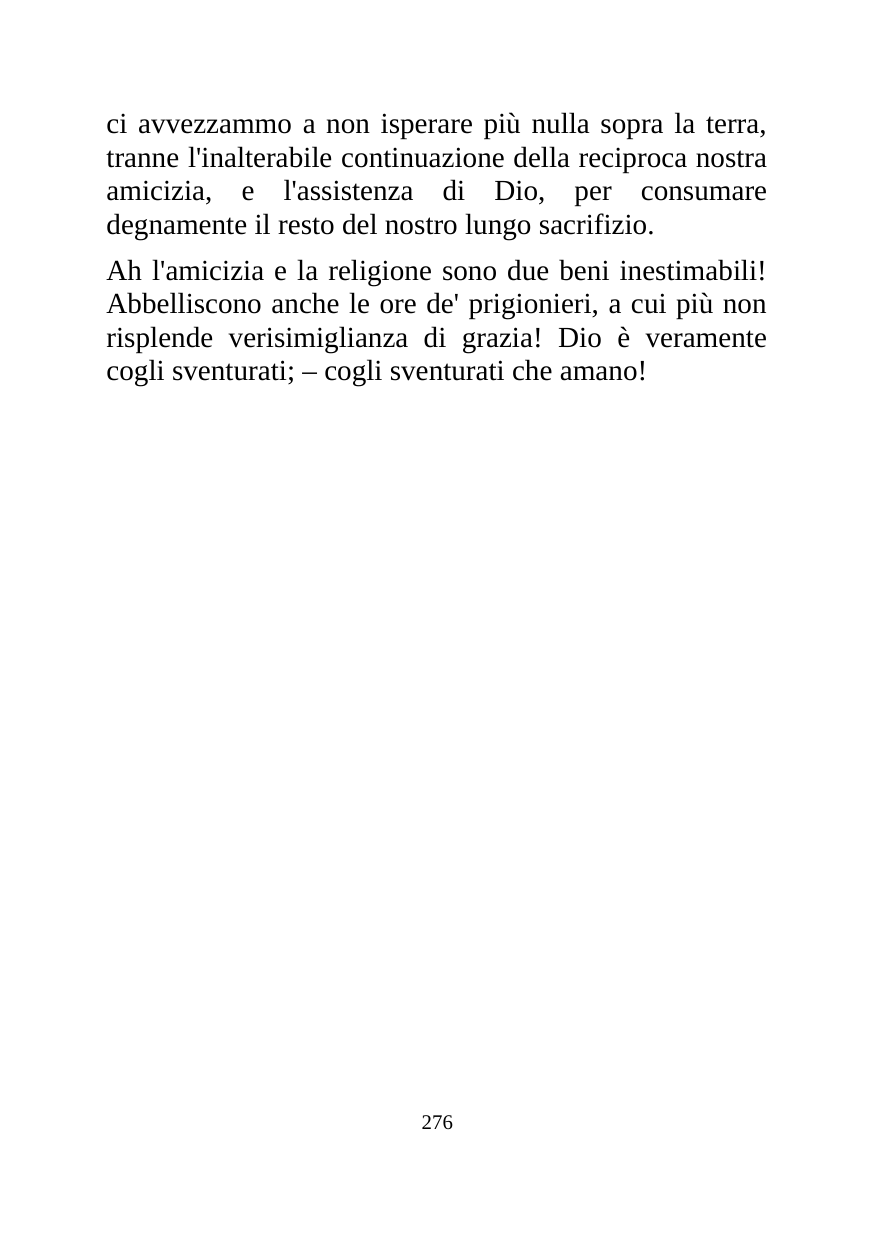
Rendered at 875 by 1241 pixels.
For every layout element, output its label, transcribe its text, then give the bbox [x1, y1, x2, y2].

text Ah l'amicizia e la religione sono due beni inestimabili! Abbelliscono anche le ore de' prigionieri, a cui più non risplende verisimiglianza di grazia! Dio è veramente cogli sventurati; – cogli sventurati che amano! [106, 253, 768, 387]
text ci avvezzammo a non isperare più nulla sopra la terra, tranne l'inalterabile continuazione della reciproca nostra amicizia, e l'assistenza di Dio, per consumare degnamente il resto del nostro lungo sacrifizio. [106, 106, 768, 240]
